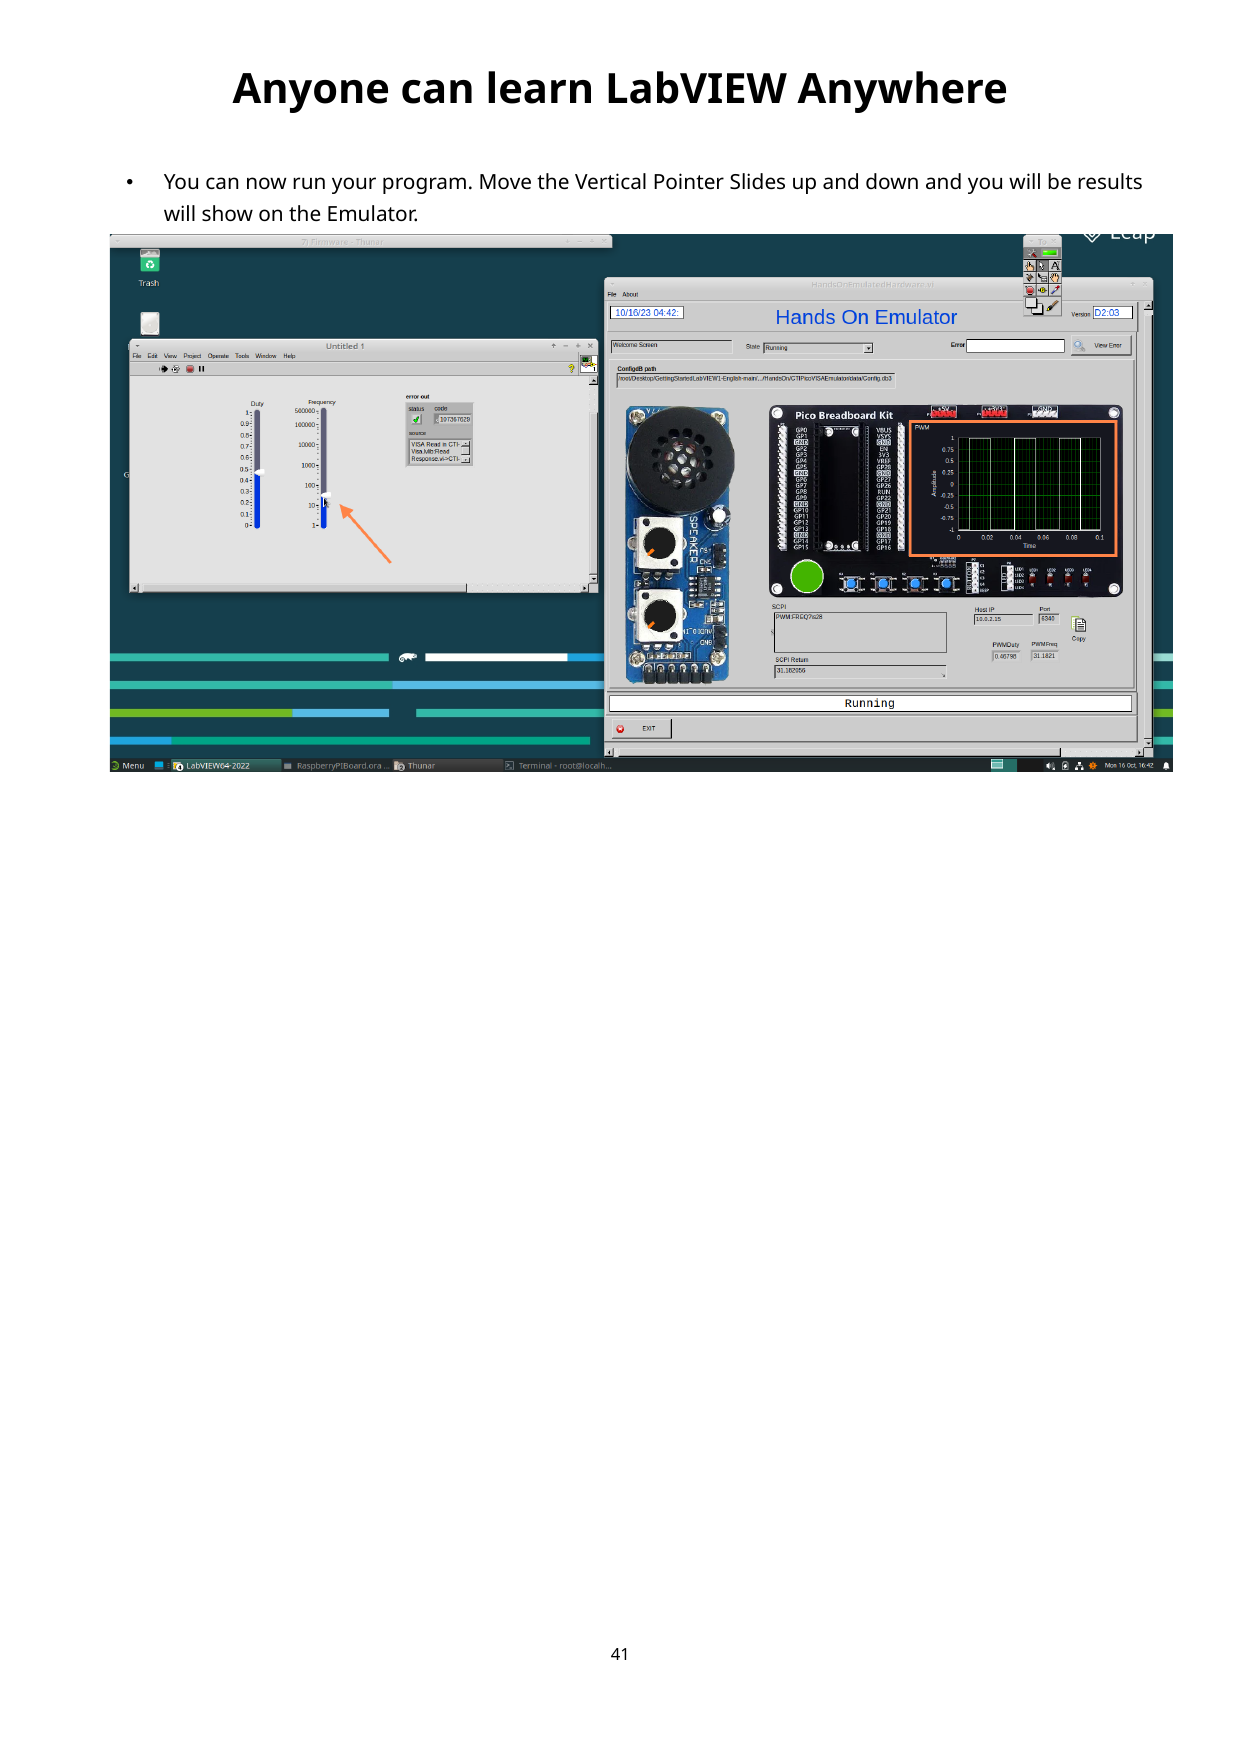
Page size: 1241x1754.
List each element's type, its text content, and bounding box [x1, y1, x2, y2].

picture [109, 234, 1173, 772]
list You can now run your program. Move the Vertical Pointer Slides up and down and you will be results will show on the Emulator. [126, 167, 1152, 228]
